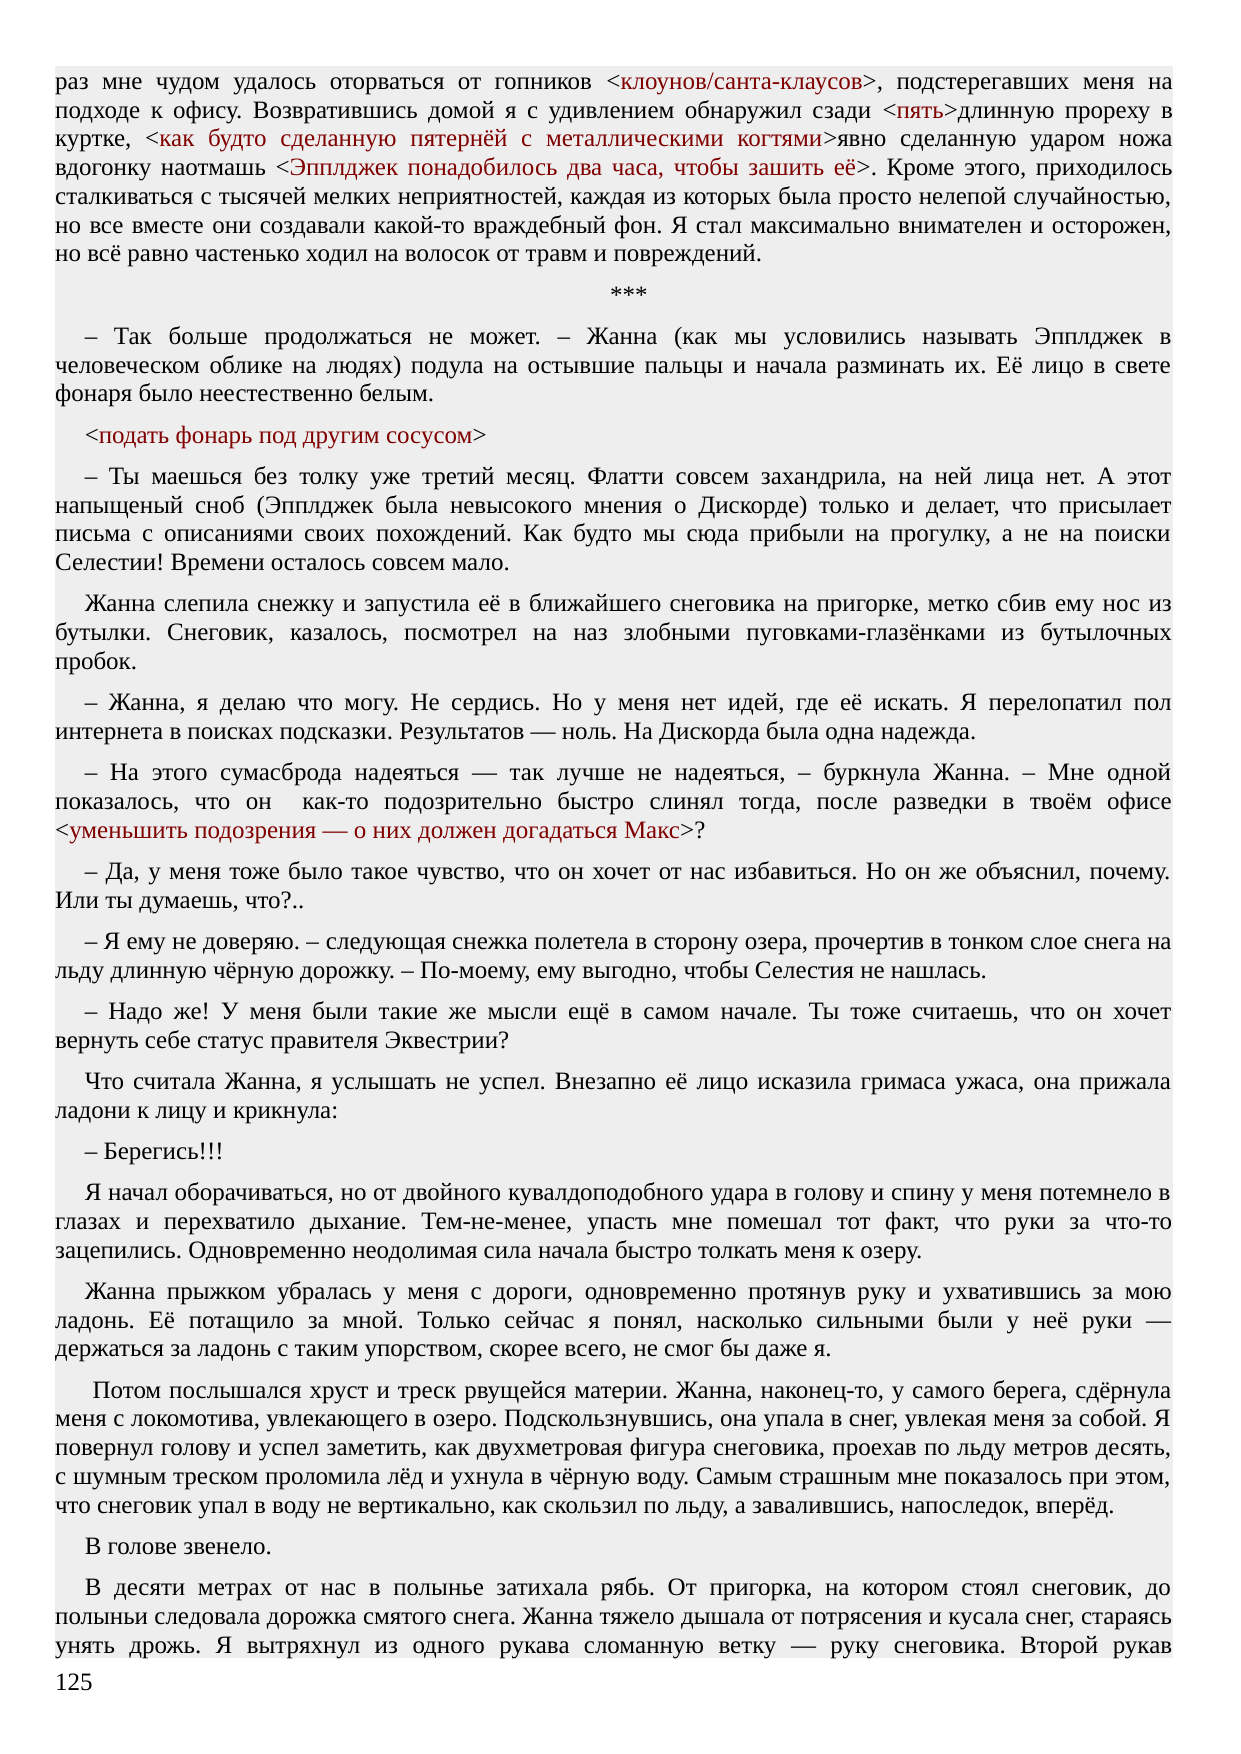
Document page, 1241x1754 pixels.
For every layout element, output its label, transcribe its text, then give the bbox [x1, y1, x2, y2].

text – Так больше продолжаться не может. – Жанна (как мы условились называть Эпплджек в человеческом облике на людях) подула на остывшие пальцы и начала разминать их. Её лицо в свете фонаря было неестественно белым. [55, 321, 1173, 407]
text Я начал оборачиваться, но от двойного кувалдоподобного удара в голову и спину у меня потемнело в глазах и перехватило дыхание. Тем-не-менее, упасть мне помешал тот факт, что руки за что-то зацепились. Одновременно неодолимая сила начала быстро толкать меня к озеру. [55, 1177, 1173, 1263]
text – Берегись!!! [55, 1136, 1173, 1165]
text – На этого сумасброда надеяться — так лучше не надеяться, – буркнула Жанна. – Мне одной показалось, что он как-то подозрительно быстро слинял тогда, после разведки в твоём офисе <уменьшить подозрения — о них должен догадаться Макс>? [55, 757, 1173, 843]
text Жанна слепила снежку и запустила её в ближайшего снеговика на пригорке, метко сбив ему нос из бутылки. Снеговик, казалось, посмотрел на наз злобными пуговками-глазёнками из бутылочных пробок. [55, 588, 1173, 675]
text – Жанна, я делаю что могу. Не сердись. Но у меня нет идей, где её искать. Я перелопатил пол интернета в поисках подсказки. Результатов — ноль. На Дискорда была одна надежда. [55, 687, 1173, 745]
text – Да, у меня тоже было такое чувство, что он хочет от нас избавиться. Но он же объяснил, почему. Или ты думаешь, что?.. [55, 856, 1173, 913]
text В десяти метрах от нас в полынье затихала рябь. От пригорка, на котором стоял снеговик, до полыньи следовала дорожка смятого снега. Жанна тяжело дышала от потрясения и кусала снег, стараясь унять дрожь. Я вытряхнул из одного рукава сломанную ветку — руку снеговика. Второй рукав [55, 1572, 1173, 1658]
text – Я ему не доверяю. – следующая снежка полетела в сторону озера, прочертив в тонком слое снега на льду длинную чёрную дорожку. – По-моему, ему выгодно, чтобы Селестия не нашлась. [55, 926, 1173, 983]
text <подать фонарь под другим сосусом> [55, 420, 1173, 448]
text – Надо же! У меня были такие же мысли ещё в самом начале. Ты тоже считаешь, что он хочет вернуть себе статус правителя Эквестрии? [55, 996, 1173, 1053]
text Жанна прыжком убралась у меня с дороги, одновременно протянув руку и ухватившись за мою ладонь. Её потащило за мной. Только сейчас я понял, насколько сильными были у неё руки — держаться за ладонь с таким упорством, скорее всего, не смог бы даже я. [55, 1276, 1173, 1362]
text Потом послышался хруст и треск рвущейся материи. Жанна, наконец-то, у самого берега, сдёрнула меня с локомотива, увлекающего в озеро. Подскользнувшись, она упала в снег, увлекая меня за собой. Я повернул голову и успел заметить, как двухметровая фигура снеговика, проехав по льду метров десять, с шумным треском проломила лёд и ухнула в чёрную воду. Самым страшным мне показалось при этом, что снеговик упал в воду не вертикально, как скользил по льду, а завалившись, напоследок, вперёд. [55, 1375, 1173, 1518]
text Что считала Жанна, я услышать не успел. Внезапно её лицо исказила гримаса ужаса, она прижала ладони к лицу и крикнула: [55, 1066, 1173, 1123]
text раз мне чудом удалось оторваться от гопников <клоунов/санта-клаусов>, подстерегавших меня на подходе к офису. Возвратившись домой я с удивлением обнаружил сзади <пять>длинную прореху в куртке, <как будто сделанную пятернёй с металлическими когтями>явно сделанную ударом ножа вдогонку наотмашь <Эпплджек понадобилось два часа, чтобы зашить её>. Кроме этого, приходилось сталкиваться с тысячей мелких неприятностей, каждая из которых была просто нелепой случайностью, но все вместе они создавали какой-то враждебный фон. Я стал максимально внимателен и осторожен, но всё равно частенько ходил на волосок от травм и повреждений. [55, 66, 1173, 267]
text – Ты маешься без толку уже третий месяц. Флатти совсем захандрила, на ней лица нет. А этот напыщеный сноб (Эпплджек была невысокого мнения о Дискорде) только и делает, что присылает письма с описаниями своих похождений. Как будто мы сюда прибыли на прогулку, а не на поиски Селестии! Времени осталось совсем мало. [55, 461, 1173, 576]
text В голове звенело. [55, 1531, 1173, 1560]
text *** [55, 280, 1173, 308]
